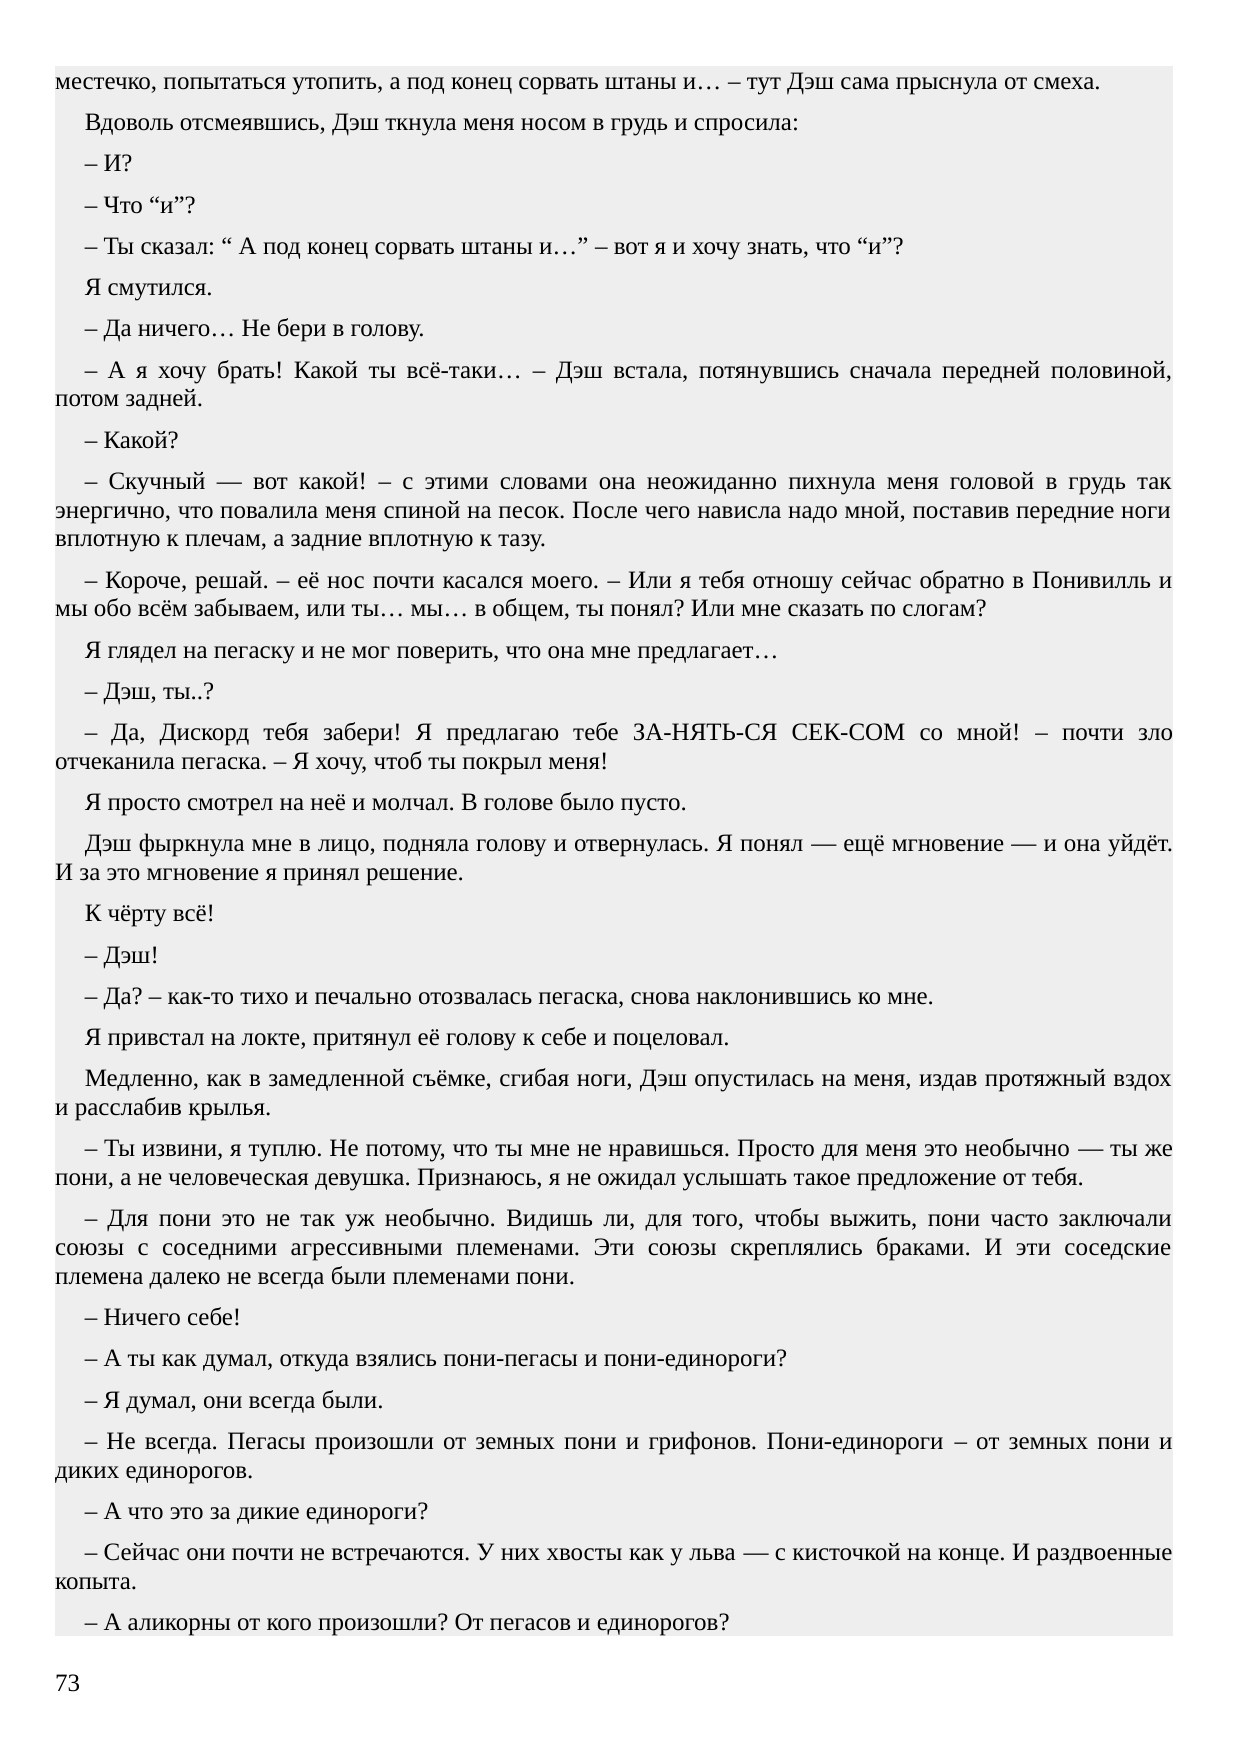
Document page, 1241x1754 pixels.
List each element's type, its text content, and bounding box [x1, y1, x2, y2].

text – А я хочу брать! Какой ты всё-таки… – Дэш встала, потянувшись сначала передней половиной, потом задней. [55, 355, 1173, 412]
text – А аликорны от кого произошли? От пегасов и единорогов? [55, 1607, 1173, 1636]
text – Скучный — вот какой! – с этими словами она неожиданно пихнула меня головой в грудь так энергично, что повалила меня спиной на песок. После чего нависла надо мной, поставив передние ноги вплотную к плечам, а задние вплотную к тазу. [55, 466, 1173, 552]
text – Дэш! [55, 940, 1173, 968]
text – И? [55, 148, 1173, 177]
text – Ты извини, я туплю. Не потому, что ты мне не нравишься. Просто для меня это необычно — ты же пони, а не человеческая девушка. Признаюсь, я не ожидал услышать такое предложение от тебя. [55, 1133, 1173, 1191]
text – Да? – как-то тихо и печально отозвалась пегаска, снова наклонившись ко мне. [55, 981, 1173, 1010]
text – Какой? [55, 425, 1173, 453]
text местечко, попытаться утопить, а под конец сорвать штаны и… – тут Дэш сама прыснула от смеха. [55, 66, 1173, 95]
text Я глядел на пегаску и не мог поверить, что она мне предлагает… [55, 635, 1173, 663]
text – Ничего себе! [55, 1302, 1173, 1331]
text – Да, Дискорд тебя забери! Я предлагаю тебе ЗА-НЯТЬ-СЯ СЕК-СОМ со мной! – почти зло отчеканила пегаска. – Я хочу, чтоб ты покрыл меня! [55, 717, 1173, 775]
text – Дэш, ты..? [55, 676, 1173, 705]
text Я смутился. [55, 272, 1173, 301]
text – Я думал, они всегда были. [55, 1385, 1173, 1413]
text – А что это за дикие единороги? [55, 1496, 1173, 1525]
text – Да ничего… Не бери в голову. [55, 313, 1173, 342]
text – Сейчас они почти не встречаются. У них хвосты как у льва — с кисточкой на конце. И раздвоенные копыта. [55, 1537, 1173, 1595]
text – Что “и”? [55, 190, 1173, 218]
text – Ты сказал: “ А под конец сорвать штаны и…” – вот я и хочу знать, что “и”? [55, 231, 1173, 260]
text Я привстал на локте, притянул её голову к себе и поцеловал. [55, 1022, 1173, 1051]
text Дэш фыркнула мне в лицо, подняла голову и отвернулась. Я понял — ещё мгновение — и она уйдёт. И за это мгновение я принял решение. [55, 828, 1173, 886]
text – Не всегда. Пегасы произошли от земных пони и грифонов. Пони-единороги – от земных пони и диких единорогов. [55, 1426, 1173, 1483]
text К чёрту всё! [55, 898, 1173, 927]
text – А ты как думал, откуда взялись пони-пегасы и пони-единороги? [55, 1343, 1173, 1372]
text Я просто смотрел на неё и молчал. В голове было пусто. [55, 787, 1173, 816]
text – Короче, решай. – её нос почти касался моего. – Или я тебя отношу сейчас обратно в Понивилль и мы обо всём забываем, или ты… мы… в общем, ты понял? Или мне сказать по слогам? [55, 565, 1173, 622]
text – Для пони это не так уж необычно. Видишь ли, для того, чтобы выжить, пони часто заключали союзы с соседними агрессивными племенами. Эти союзы скреплялись браками. И эти соседские племена далеко не всегда были племенами пони. [55, 1203, 1173, 1290]
text Медленно, как в замедленной съёмке, сгибая ноги, Дэш опустилась на меня, издав протяжный вздох и расслабив крылья. [55, 1063, 1173, 1121]
text Вдоволь отсмеявшись, Дэш ткнула меня носом в грудь и спросила: [55, 107, 1173, 136]
